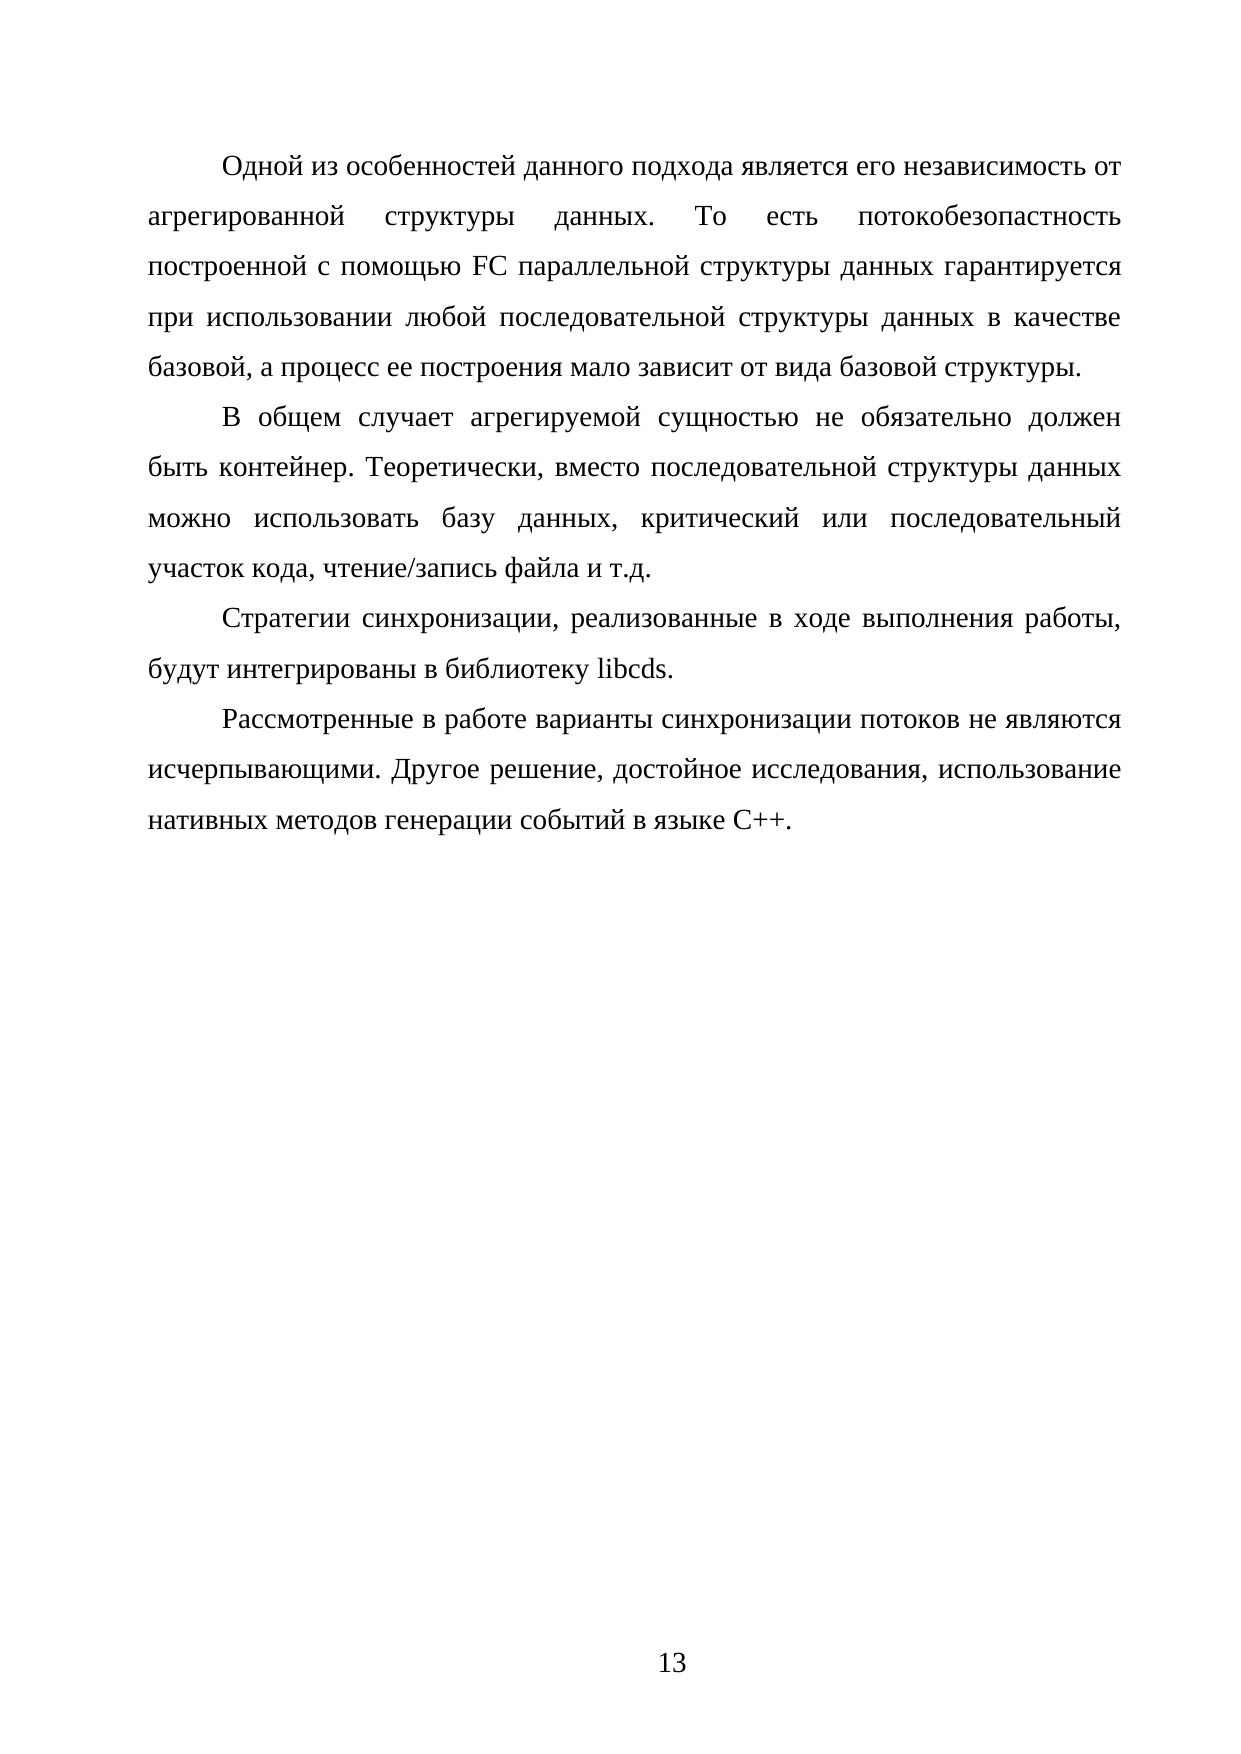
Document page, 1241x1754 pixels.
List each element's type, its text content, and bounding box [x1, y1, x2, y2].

text Одной из особенностей данного подхода является его независимость от агрегированной структуры данных. То есть потокобезопастность построенной с помощью FC параллельной структуры данных гарантируется при использовании любой последовательной структуры данных в качестве базовой, а процесс ее построения мало зависит от вида базовой структуры. [148, 148, 1122, 382]
text Рассмотренные в работе варианты синхронизации потоков не являются исчерпывающими. Другое решение, достойное исследования, использование нативных методов генерации событий в языке С++. [148, 701, 1122, 835]
text Стратегии синхронизации, реализованные в ходе выполнения работы, будут интегрированы в библиотеку libcds. [148, 601, 1122, 684]
text В общем случает агрегируемой сущностью не обязательно должен быть контейнер. Теоретически, вместо последовательной структуры данных можно использовать базу данных, критический или последовательный участок кода, чтение/запись файла и т.д. [148, 399, 1122, 584]
